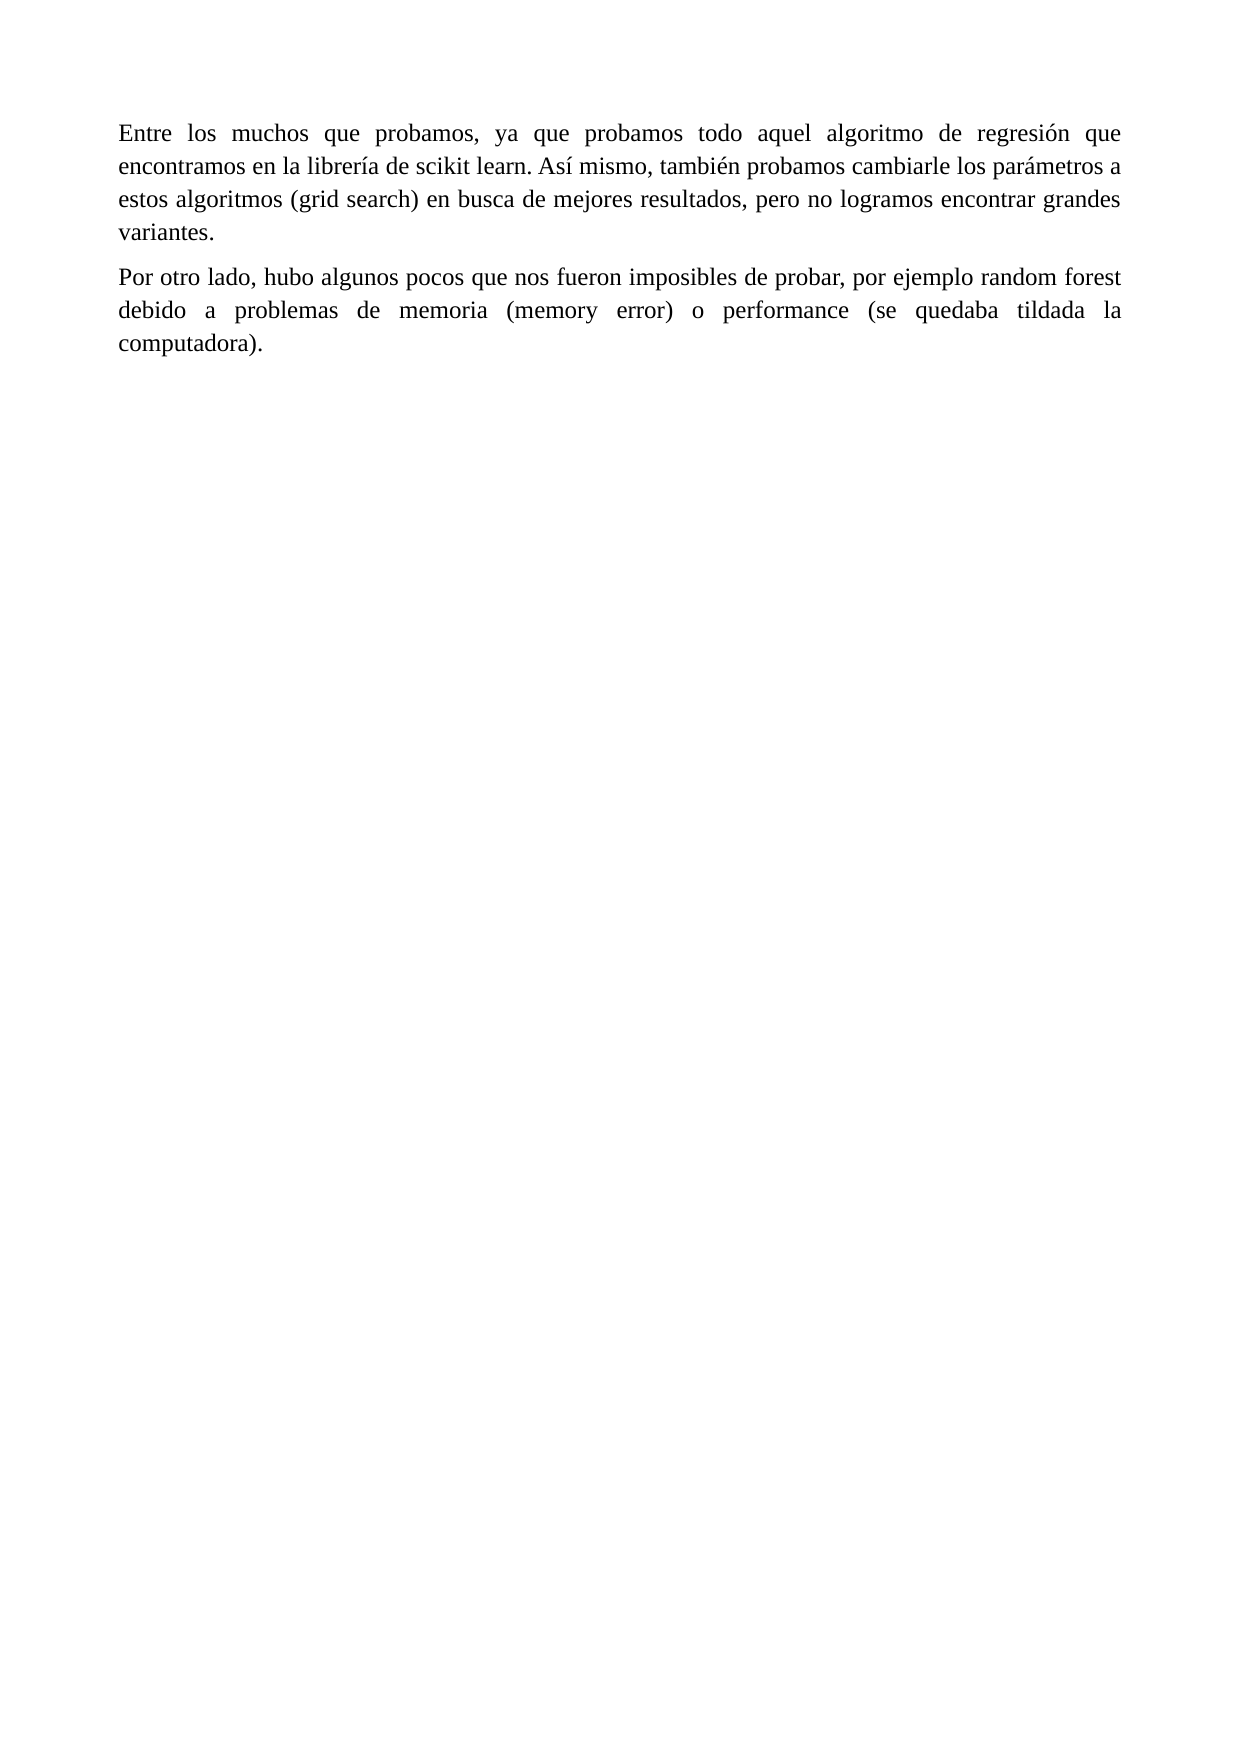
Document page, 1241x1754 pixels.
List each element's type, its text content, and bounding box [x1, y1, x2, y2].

text Entre los muchos que probamos, ya que probamos todo aquel algoritmo de regresión que encontramos en la librería de scikit learn. Así mismo, también probamos cambiarle los parámetros a estos algoritmos (grid search) en busca de mejores resultados, pero no logramos encontrar grandes variantes. [118, 118, 1122, 246]
text Por otro lado, hubo algunos pocos que nos fueron imposibles de probar, por ejemplo random forest debido a problemas de memoria (memory error) o performance (se quedaba tildada la computadora). [118, 262, 1122, 357]
